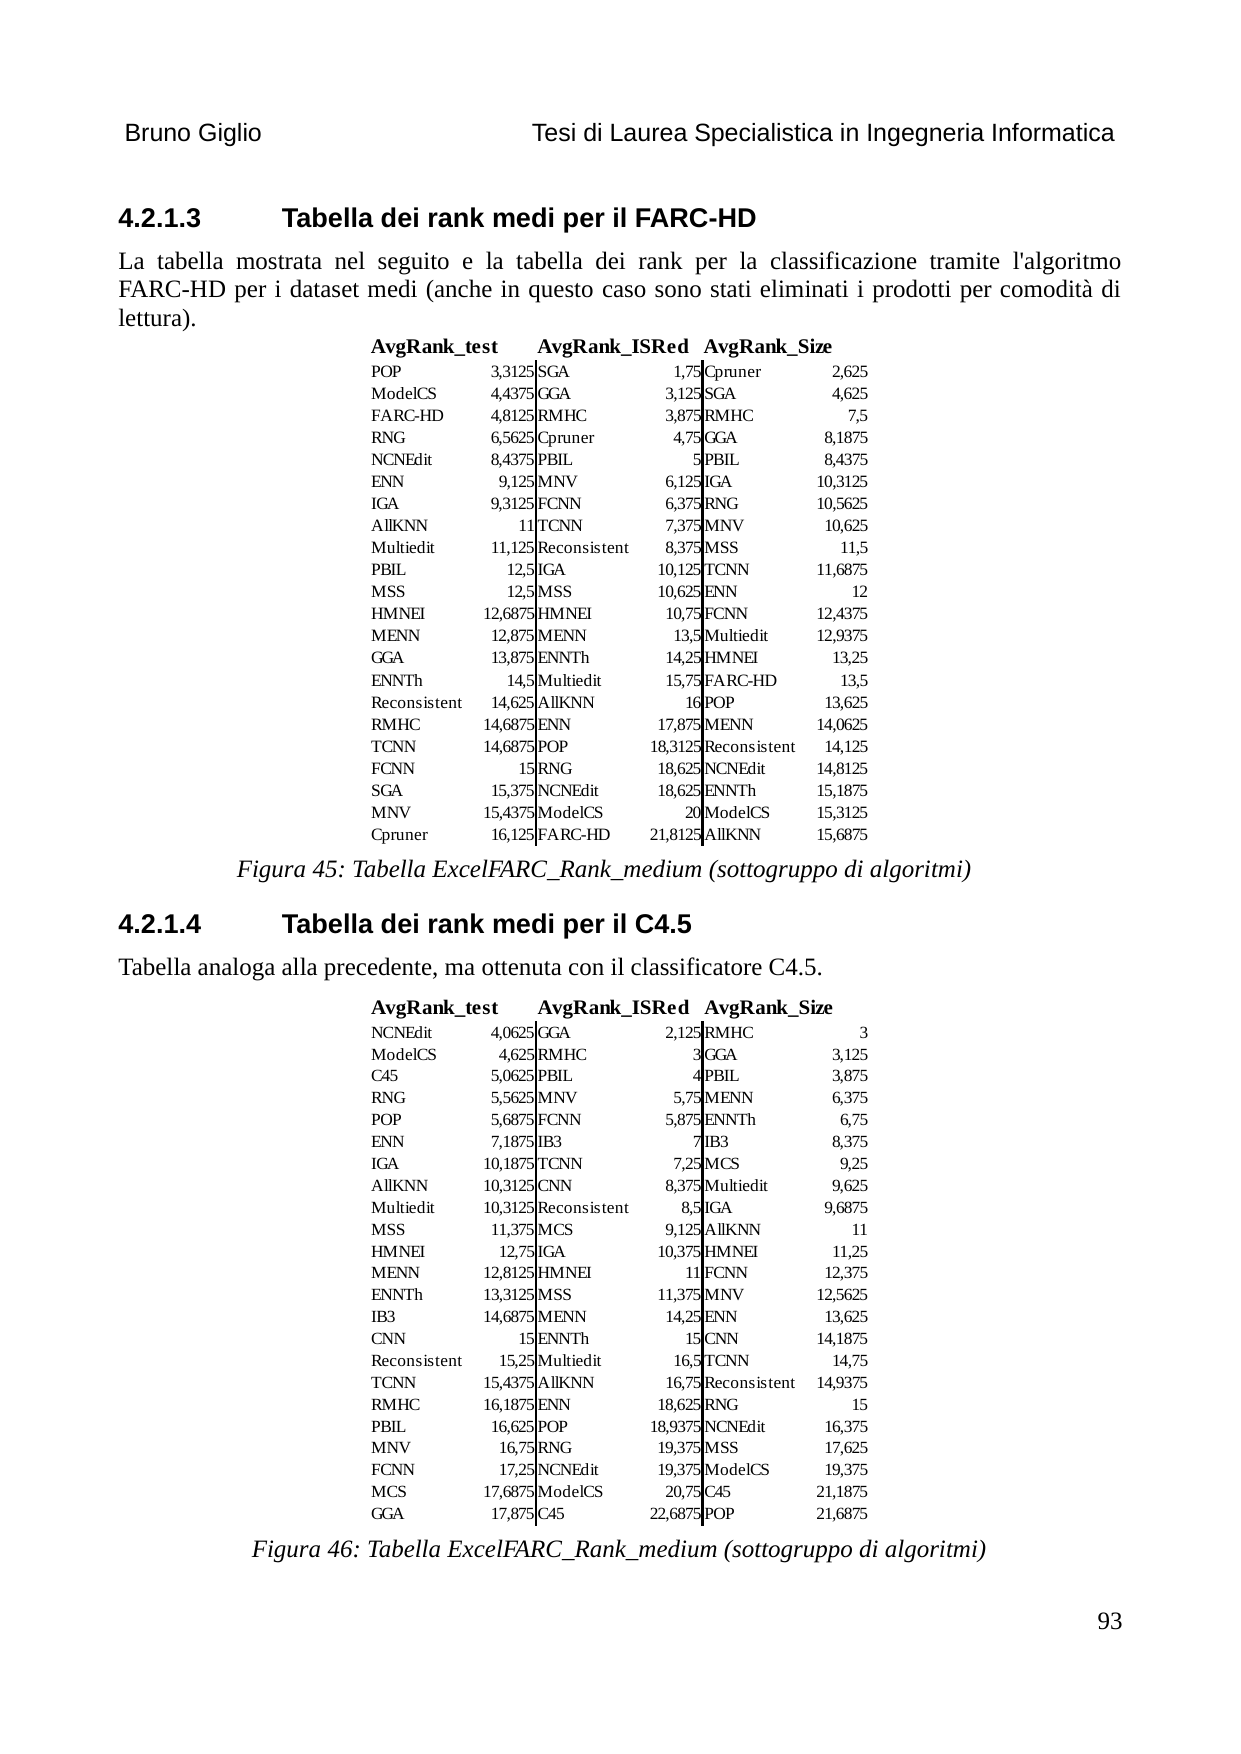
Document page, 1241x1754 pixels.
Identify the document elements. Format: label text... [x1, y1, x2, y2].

subtitle [198, 334, 1012, 347]
text Figura 45: Tabella ExcelFARC_Rank_medium (sottogruppo di algoritmi) [198, 347, 1012, 882]
subtitle Tabella dei rank medi per il C4.5 [118, 369, 1122, 939]
text Tabella analoga alla precedente, ma ottenuta con il classificatore C4.5. [118, 952, 1122, 981]
text La tabella mostrata nel seguito e la tabella dei rank per la classificazione tramite l'algoritmo FARC-HD per i dataset medi (anche in questo caso sono stati eliminati i prodotti per comodità di lettura). [118, 246, 1122, 332]
subtitle Tabella dei rank medi per il FARC-HD [118, 202, 1122, 233]
text Figura 46: Tabella ExcelFARC_Rank_medium (sottogruppo di algoritmi) [163, 996, 1077, 1563]
text [163, 983, 1077, 996]
